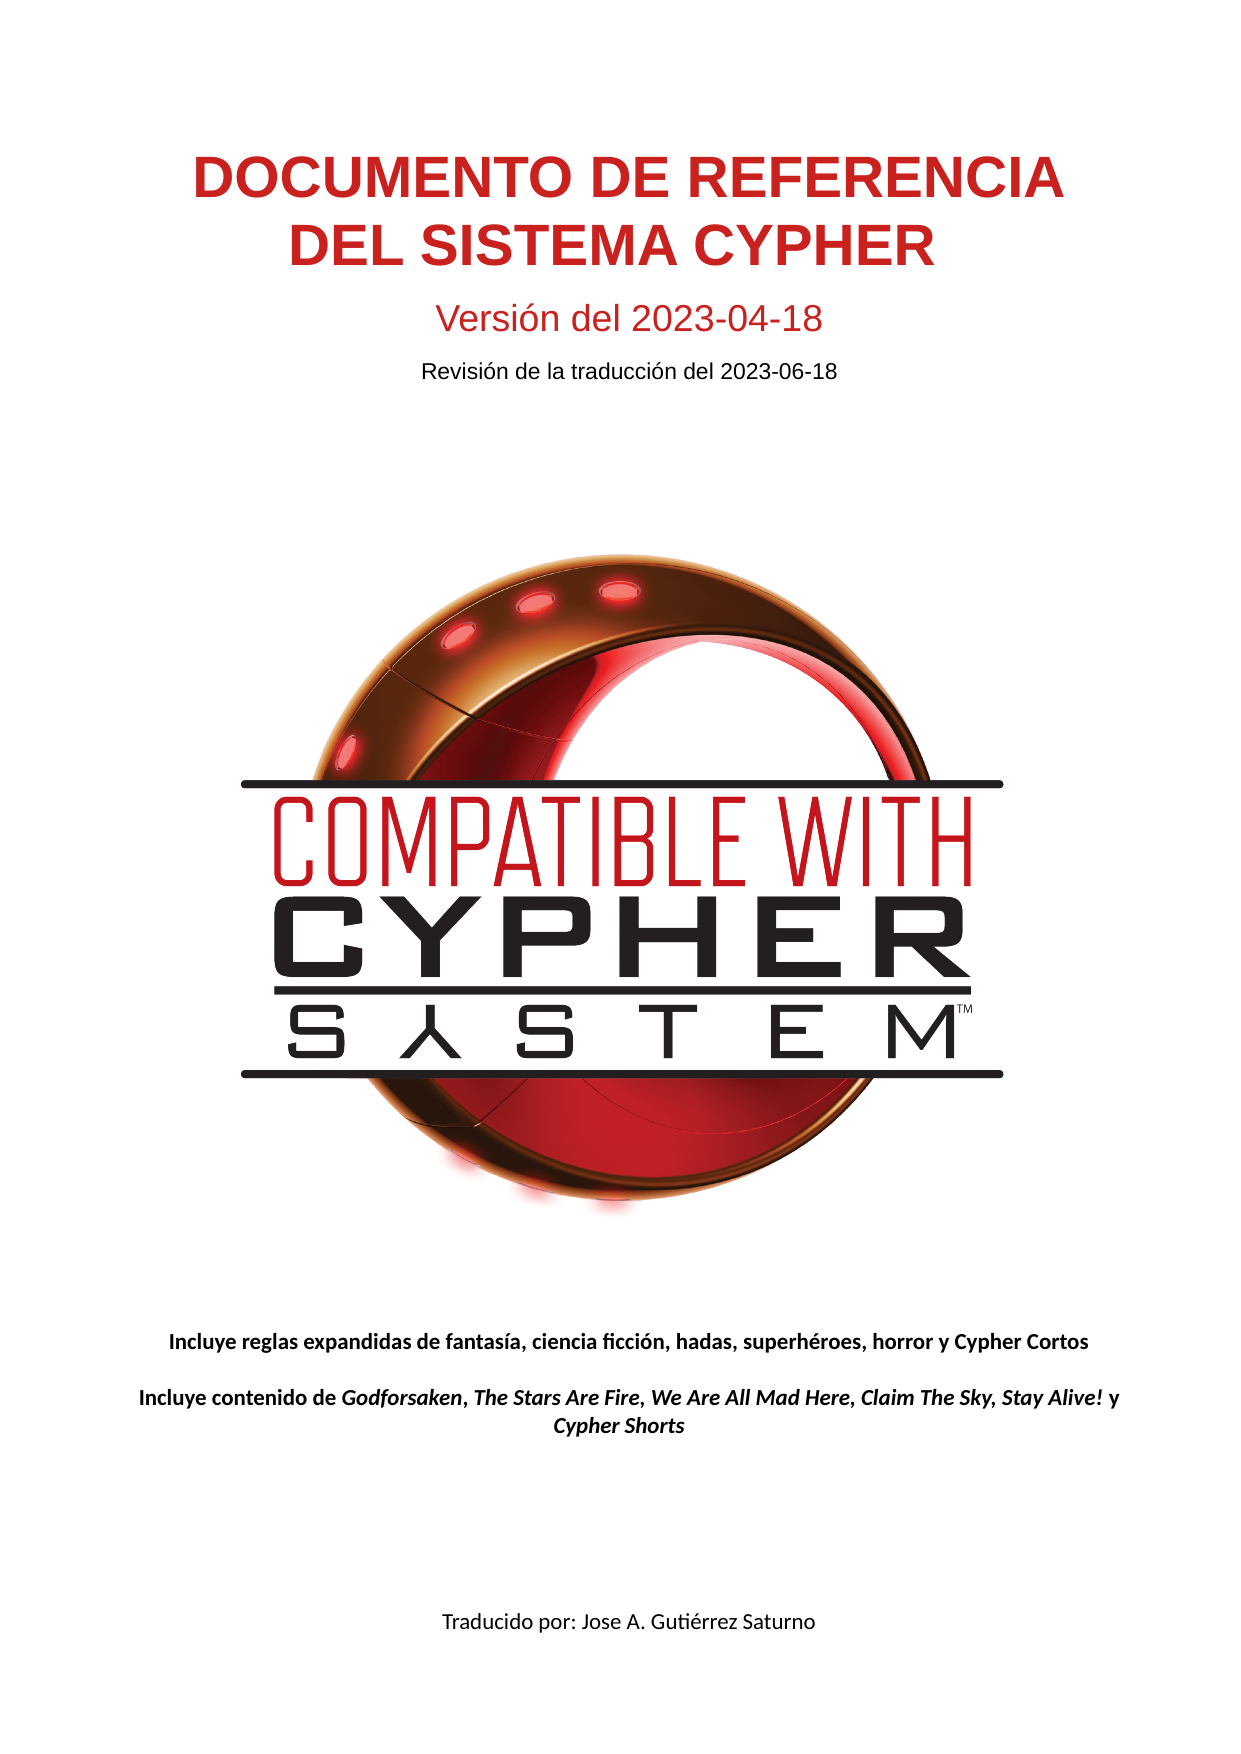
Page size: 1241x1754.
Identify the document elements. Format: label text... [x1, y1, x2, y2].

subtitle Versión del 2023-04-18 [118, 296, 1122, 339]
title DOCUMENTO DE REFERENCIA DEL SISTEMA CYPHER [118, 143, 1122, 277]
subtitle Revisión de la traducción del 2023-06-18 [118, 358, 1122, 384]
text Incluye reglas expandidas de fantasía, ciencia ficción, hadas, superhéroes, horror y Cypher Cortos [118, 425, 1122, 1355]
text Incluye contenido de Godforsaken, The Stars Are Fire, We Are All Mad Here, Claim The Sky, Stay Alive! y Cypher Shorts [118, 1383, 1122, 1439]
text Traducido por: Jose A. Gutiérrez Saturno [118, 1607, 1122, 1635]
picture [170, 427, 1071, 1327]
